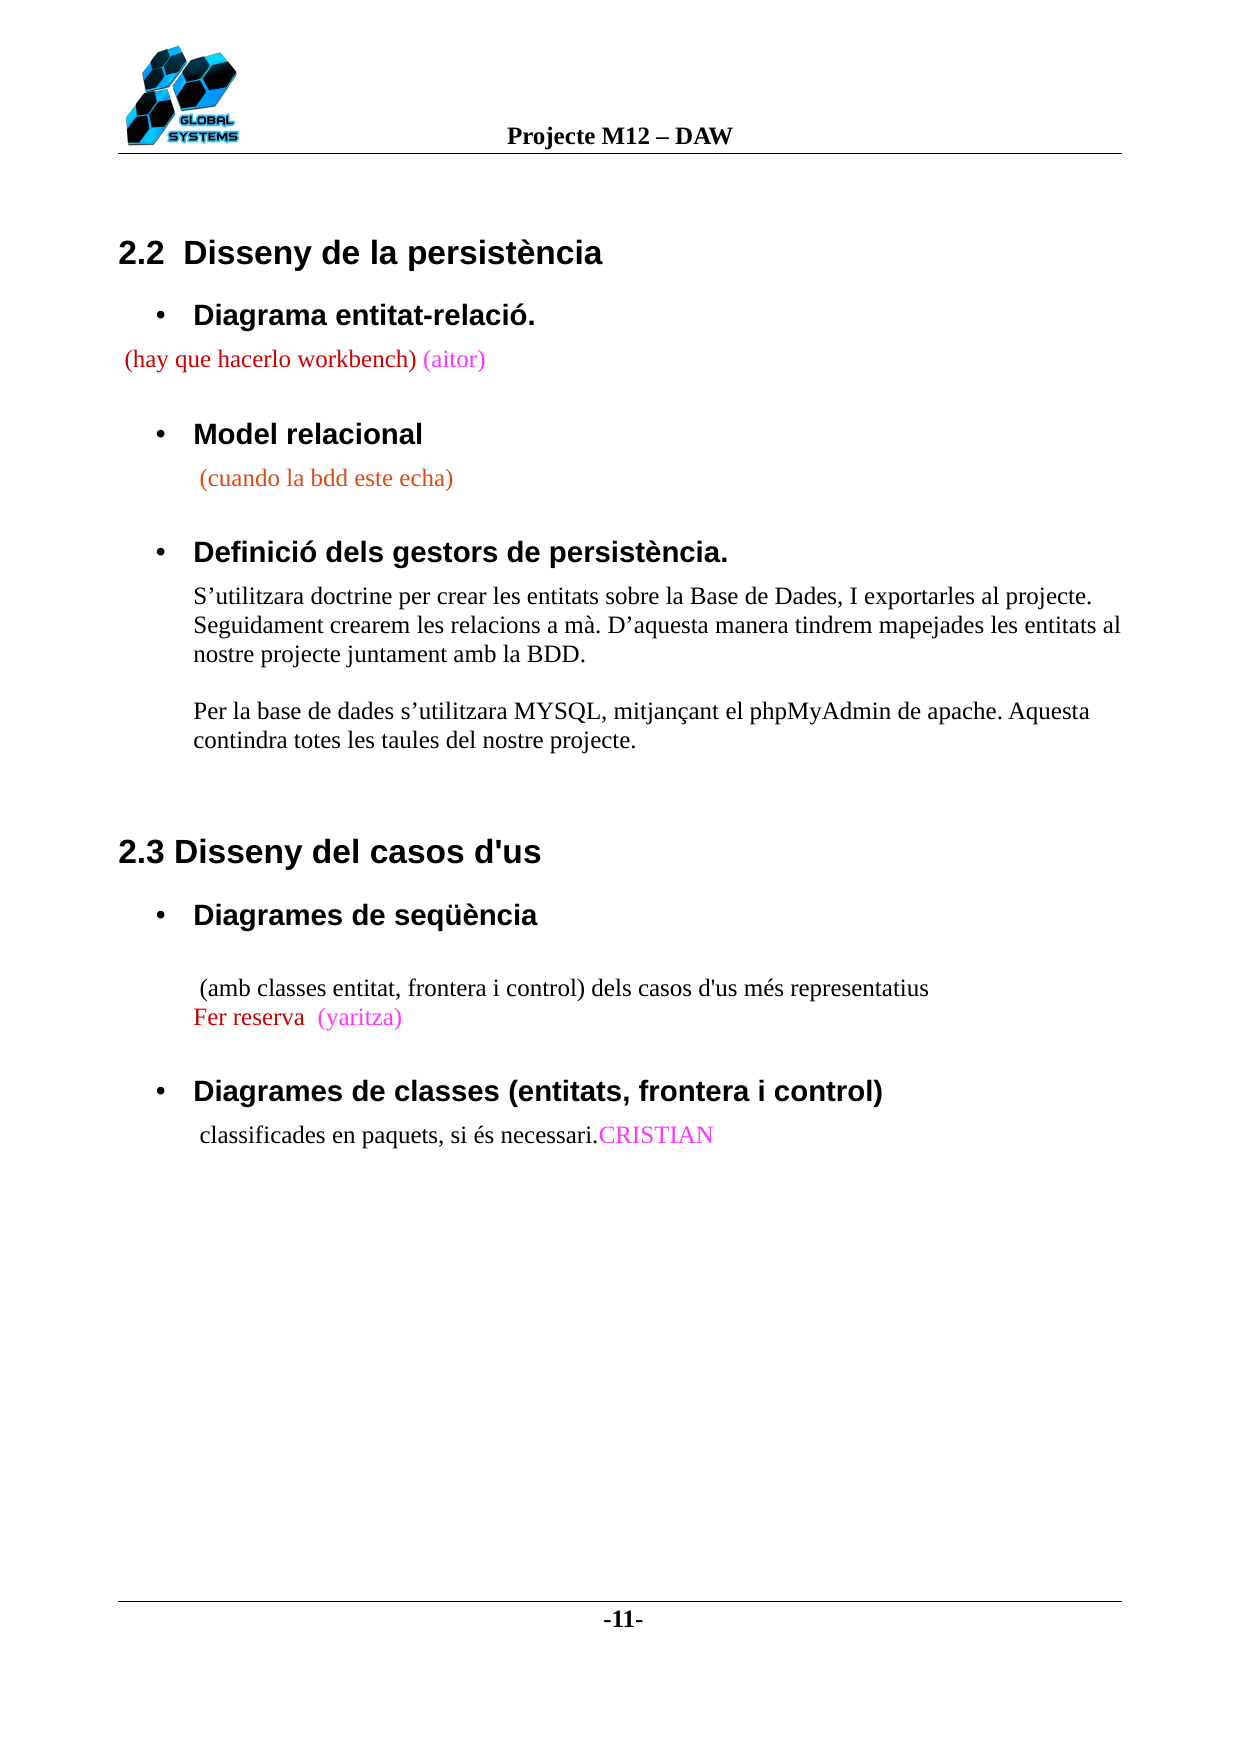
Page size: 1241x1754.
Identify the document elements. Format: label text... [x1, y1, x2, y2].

list (amb classes entitat, frontera i control) dels casos d'us més representatius [156, 973, 1122, 1002]
list classificades en paquets, si és necessari.CRISTIAN [156, 1120, 1122, 1149]
list Per la base de dades s’utilitzara MYSQL, mitjançant el phpMyAdmin de apache. Aquesta contindra totes les taules del nostre projecte. [156, 696, 1122, 754]
picture [121, 20, 244, 165]
list (cuando la bdd este echa) [156, 463, 1122, 492]
subtitle 2.2 Disseny de la persistència [118, 233, 1122, 271]
subtitle Diagrames de seqüència [156, 898, 1122, 932]
list S’utilitzara doctrine per crear les entitats sobre la Base de Dades, I exportarles al projecte. Seguidament crearem les relacions a mà. D’aquesta manera tindrem mapejades les entitats al nostre projecte juntament amb la BDD. [156, 581, 1122, 667]
subtitle 2.3 Disseny del casos d'us [118, 832, 1122, 871]
list Fer reserva (yaritza) [156, 1002, 1122, 1030]
subtitle Definició dels gestors de persistència. [156, 535, 1122, 569]
text (hay que hacerlo workbench) (aitor) [118, 344, 1122, 373]
subtitle Model relacional [156, 417, 1122, 450]
subtitle Diagrama entitat-relació. [156, 298, 1122, 332]
subtitle Diagrames de classes (entitats, frontera i control) [156, 1074, 1122, 1107]
